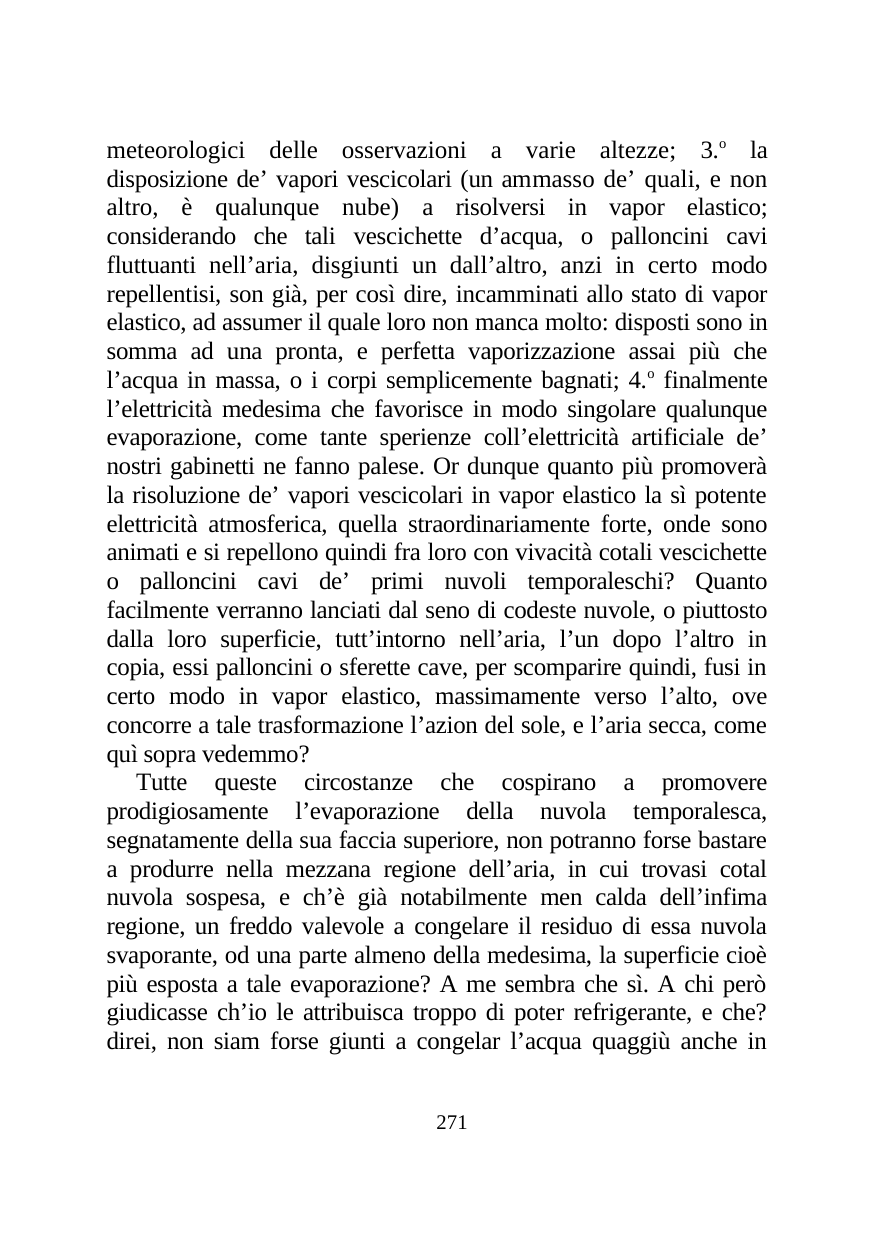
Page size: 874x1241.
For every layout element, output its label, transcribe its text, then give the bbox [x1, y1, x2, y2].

text meteorologici delle osservazioni a varie altezze; 3.o la disposizione de’ vapori vescicolari (un ammasso de’ quali, e non altro, è qualunque nube) a risolversi in vapor elastico; considerando che tali vescichette d’acqua, o palloncini cavi fluttuanti nell’aria, disgiunti un dall’altro, anzi in certo modo repellentisi, son già, per così dire, incamminati allo stato di vapor elastico, ad assumer il quale loro non manca molto: disposti sono in somma ad una pronta, e perfetta vaporizzazione assai più che l’acqua in massa, o i corpi semplicemente bagnati; 4.o finalmente l’elettricità medesima che favorisce in modo singolare qualunque evaporazione, come tante sperienze coll’elettricità artificiale de’ nostri gabinetti ne fanno palese. Or dunque quanto più promoverà la risoluzione de’ vapori vescicolari in vapor elastico la sì potente elettricità atmosferica, quella straordinariamente forte, onde sono animati e si repellono quindi fra loro con vivacità cotali vescichette o palloncini cavi de’ primi nuvoli temporaleschi? Quanto facilmente verranno lanciati dal seno di codeste nuvole, o piuttosto dalla loro superficie, tutt’intorno nell’aria, l’un dopo l’altro in copia, essi palloncini o sferette cave, per scomparire quindi, fusi in certo modo in vapor elastico, massimamente verso l’alto, ove concorre a tale trasformazione l’azion del sole, e l’aria secca, come quì sopra vedemmo? [106, 135, 768, 767]
text Tutte queste circostanze che cospirano a promovere prodigiosamente l’evaporazione della nuvola temporalesca, segnatamente della sua faccia superiore, non potranno forse bastare a produrre nella mezzana regione dell’aria, in cui trovasi cotal nuvola sospesa, e ch’è già notabilmente men calda dell’infima regione, un freddo valevole a congelare il residuo di essa nuvola svaporante, od una parte almeno della medesima, la superficie cioè più esposta a tale evaporazione? A me sembra che sì. A chi però giudicasse ch’io le attribuisca troppo di poter refrigerante, e che? direi, non siam forse giunti a congelar l’acqua quaggiù anche in [106, 767, 768, 1055]
